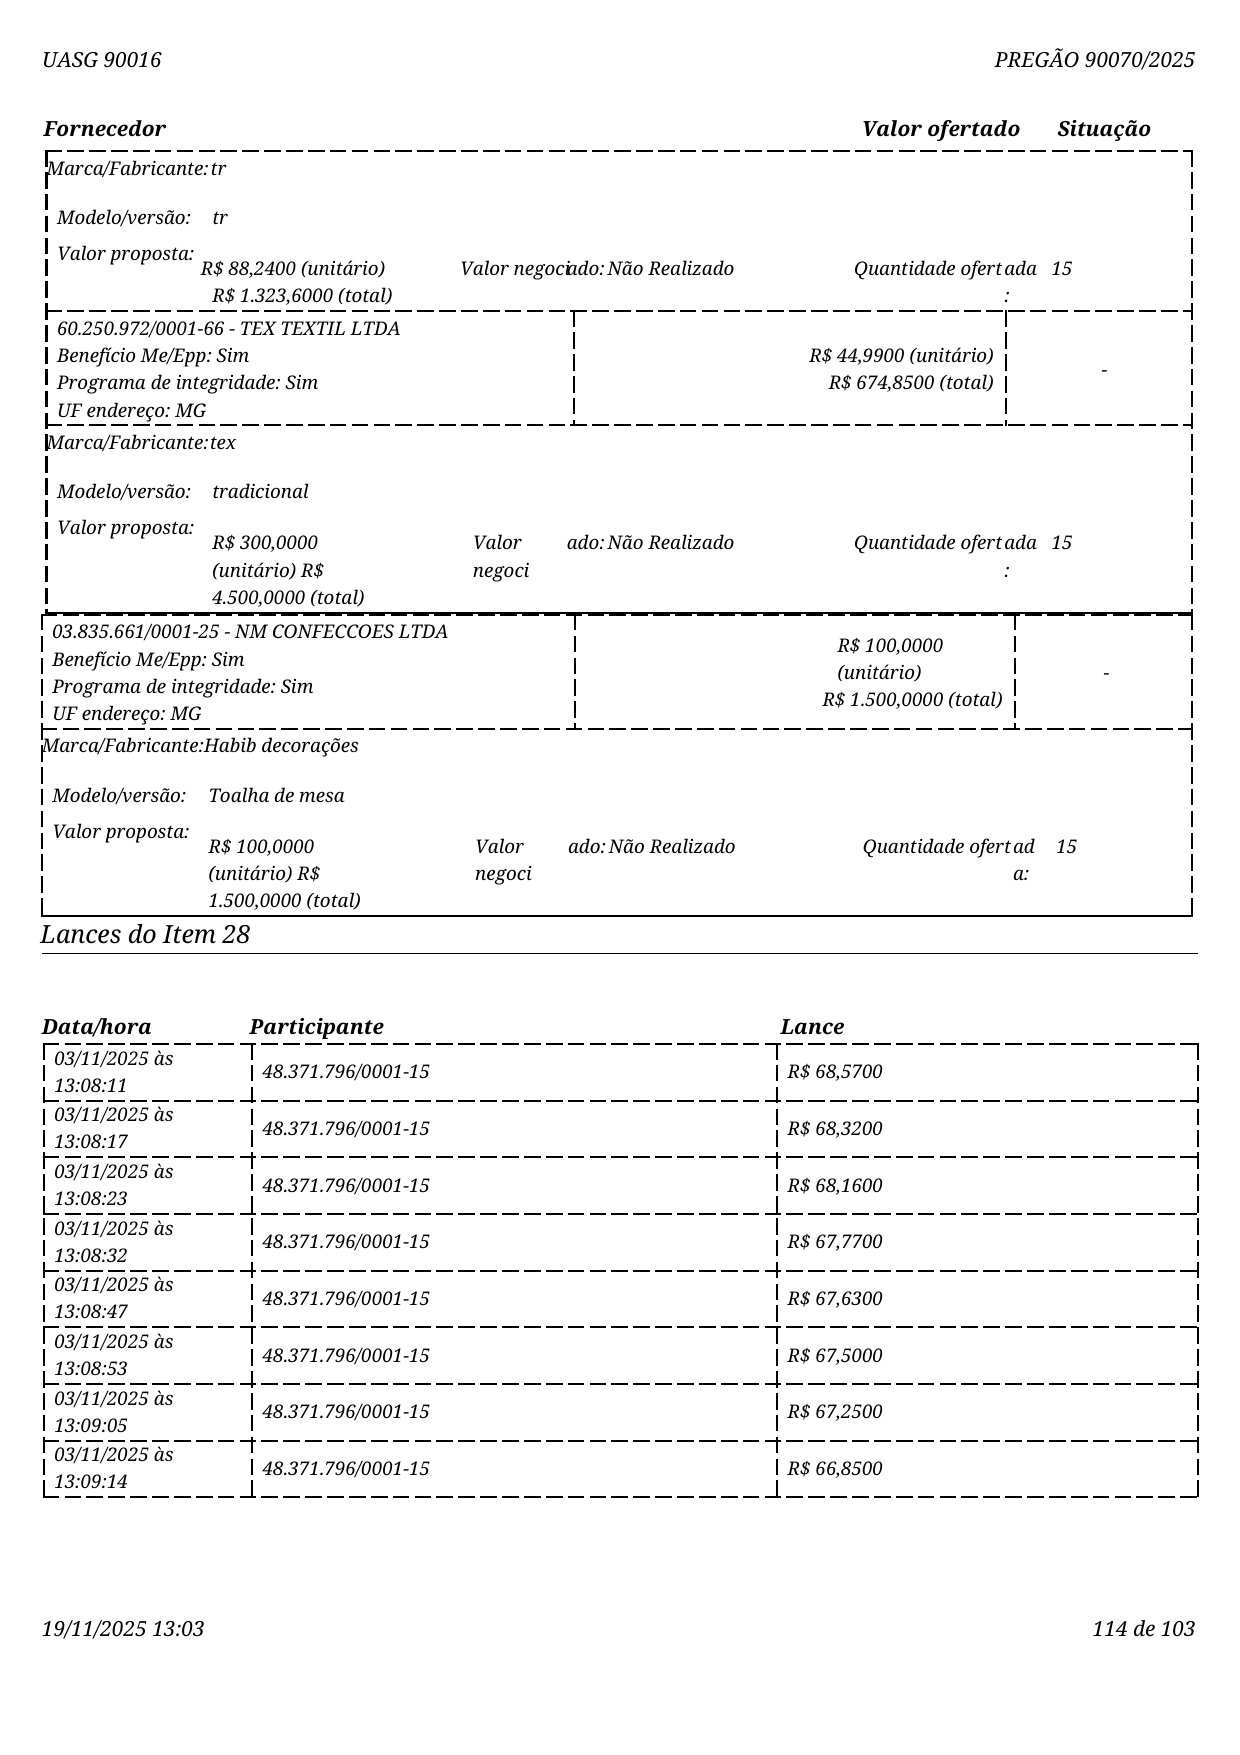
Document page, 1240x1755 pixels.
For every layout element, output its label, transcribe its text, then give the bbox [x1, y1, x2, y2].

table_cell ada: [1015, 828, 1046, 915]
table_cell [1006, 201, 1097, 251]
table_cell Marca/Fabricante: Habib decorações [42, 728, 475, 779]
table_header R$ 68,5700 [777, 1043, 1198, 1099]
table_cell [473, 476, 574, 525]
table_cell ada: [1006, 251, 1041, 310]
table_header 03.835.661/0001-25 - NM CONFECCOES LTDA Benefício Me/Epp: Sim Programa de integridade: Sim UF endereço: MG [42, 614, 475, 728]
table_cell 48.371.796/0001-15 [252, 1440, 777, 1496]
table_cell 48.371.796/0001-15 [252, 1213, 777, 1269]
table_cell [778, 424, 1006, 476]
table_cell [778, 201, 1006, 251]
table_header 48.371.796/0001-15 [252, 1043, 777, 1099]
table_cell R$ 68,3200 [777, 1100, 1198, 1156]
table_cell [1015, 728, 1098, 779]
table_cell [1097, 525, 1192, 612]
table_cell [1099, 728, 1192, 779]
table_cell [574, 150, 778, 201]
table_cell 03/11/2025 às 13:09:05 [44, 1383, 252, 1439]
table_cell 03/11/2025 às 13:08:17 [44, 1100, 252, 1156]
table_cell R$ 67,2500 [777, 1383, 1198, 1439]
table_cell [1099, 828, 1192, 915]
text Data/hora Participante Lance [42, 1012, 1198, 1041]
table_cell [778, 150, 1006, 201]
table_cell 15 [1041, 251, 1097, 310]
table_cell 15 [1046, 828, 1098, 915]
table_cell [42, 424, 46, 476]
table_cell Quantidade ofert [785, 828, 1014, 915]
table_cell [575, 728, 785, 779]
table_cell [1097, 150, 1192, 201]
table_cell 48.371.796/0001-15 [252, 1383, 777, 1439]
table_cell - [1097, 310, 1192, 424]
table_header [1015, 614, 1098, 728]
table_cell [574, 476, 778, 525]
table_cell ado: Não Realizado [574, 251, 778, 310]
table_cell [1097, 424, 1192, 476]
table_cell tradicional [201, 476, 473, 525]
table_cell [1015, 779, 1098, 828]
table_cell [42, 150, 46, 201]
table_cell 48.371.796/0001-15 [252, 1270, 777, 1326]
table_cell Modelo/versão: Valor proposta: [46, 476, 201, 612]
table_cell 03/11/2025 às 13:08:47 [44, 1270, 252, 1326]
table_cell [1006, 150, 1097, 201]
table_cell [42, 201, 46, 251]
table_header - [1099, 614, 1192, 728]
table_cell [473, 424, 574, 476]
table_header [475, 614, 575, 728]
table_cell 03/11/2025 às 13:09:14 [44, 1440, 252, 1496]
table_cell 15 [1041, 525, 1097, 612]
table_cell [1099, 779, 1192, 828]
table_cell R$ 67,7700 [777, 1213, 1198, 1269]
table_cell [42, 251, 46, 310]
table_cell R$ 100,0000 (unitário) R$ 1.500,0000 (total) [197, 828, 475, 915]
table_cell 03/11/2025 às 13:08:32 [44, 1213, 252, 1269]
table_cell [1097, 201, 1192, 251]
table_cell R$ 67,5000 [777, 1326, 1198, 1383]
table_cell [785, 779, 1014, 828]
table_cell [1006, 476, 1097, 525]
table_cell R$ 66,8500 [777, 1440, 1198, 1496]
table_cell R$ 68,1600 [777, 1156, 1198, 1213]
table_cell 60.250.972/0001-66 - TEX TEXTIL LTDA Benefício Me/Epp: Sim Programa de integridade: Sim UF endereço: MG [46, 310, 473, 424]
table_cell [475, 779, 575, 828]
table_cell [475, 728, 575, 779]
table_cell R$ 67,6300 [777, 1270, 1198, 1326]
table_cell [575, 779, 785, 828]
table_cell 03/11/2025 às 13:08:23 [44, 1156, 252, 1213]
table_cell [1006, 424, 1097, 476]
table_cell [42, 310, 46, 424]
table_cell Toalha de mesa [197, 779, 475, 828]
table_header R$ 100,0000 (unitário) R$ 1.500,0000 (total) [785, 614, 1014, 728]
table_cell Quantidade ofert [778, 251, 1006, 310]
table_cell ado: Não Realizado [574, 525, 778, 612]
table_cell [42, 525, 46, 612]
table_cell 48.371.796/0001-15 [252, 1100, 777, 1156]
table_cell Marca/Fabricante: tr [46, 150, 574, 201]
table_cell [785, 728, 1014, 779]
table_cell R$ 88,2400 (unitário) Valor negoci R$ 1.323,6000 (total) [201, 251, 574, 310]
table_cell [1097, 251, 1192, 310]
table_header [575, 614, 785, 728]
table_cell ado: Não Realizado [575, 828, 785, 915]
table_cell tr [201, 201, 574, 251]
table_cell [778, 476, 1006, 525]
table_cell [473, 310, 574, 424]
table_cell Quantidade ofert [778, 525, 1006, 612]
table_cell 48.371.796/0001-15 [252, 1156, 777, 1213]
table_cell Modelo/versão: Valor proposta: [46, 201, 201, 310]
table_cell [574, 201, 778, 251]
table_cell 48.371.796/0001-15 [252, 1326, 777, 1383]
table_cell ada: [1006, 525, 1041, 612]
table_cell [42, 476, 46, 525]
table_header 03/11/2025 às 13:08:11 [44, 1043, 252, 1099]
table_cell 03/11/2025 às 13:08:53 [44, 1326, 252, 1383]
text Lances do Item 28 [40, 917, 1198, 951]
table_cell R$ 44,9900 (unitário) R$ 674,8500 (total) [778, 310, 1006, 424]
table_cell [574, 424, 778, 476]
table_cell Modelo/versão: Valor proposta: [42, 779, 197, 915]
table_cell [1006, 310, 1097, 424]
table_cell [574, 310, 778, 424]
table_cell R$ 300,0000 (unitário) R$ 4.500,0000 (total) [201, 525, 473, 612]
table_cell Valor negoci [473, 525, 574, 612]
table_cell Valor negoci [475, 828, 575, 915]
table_cell [1097, 476, 1192, 525]
table_cell Marca/Fabricante: tex [46, 424, 473, 476]
